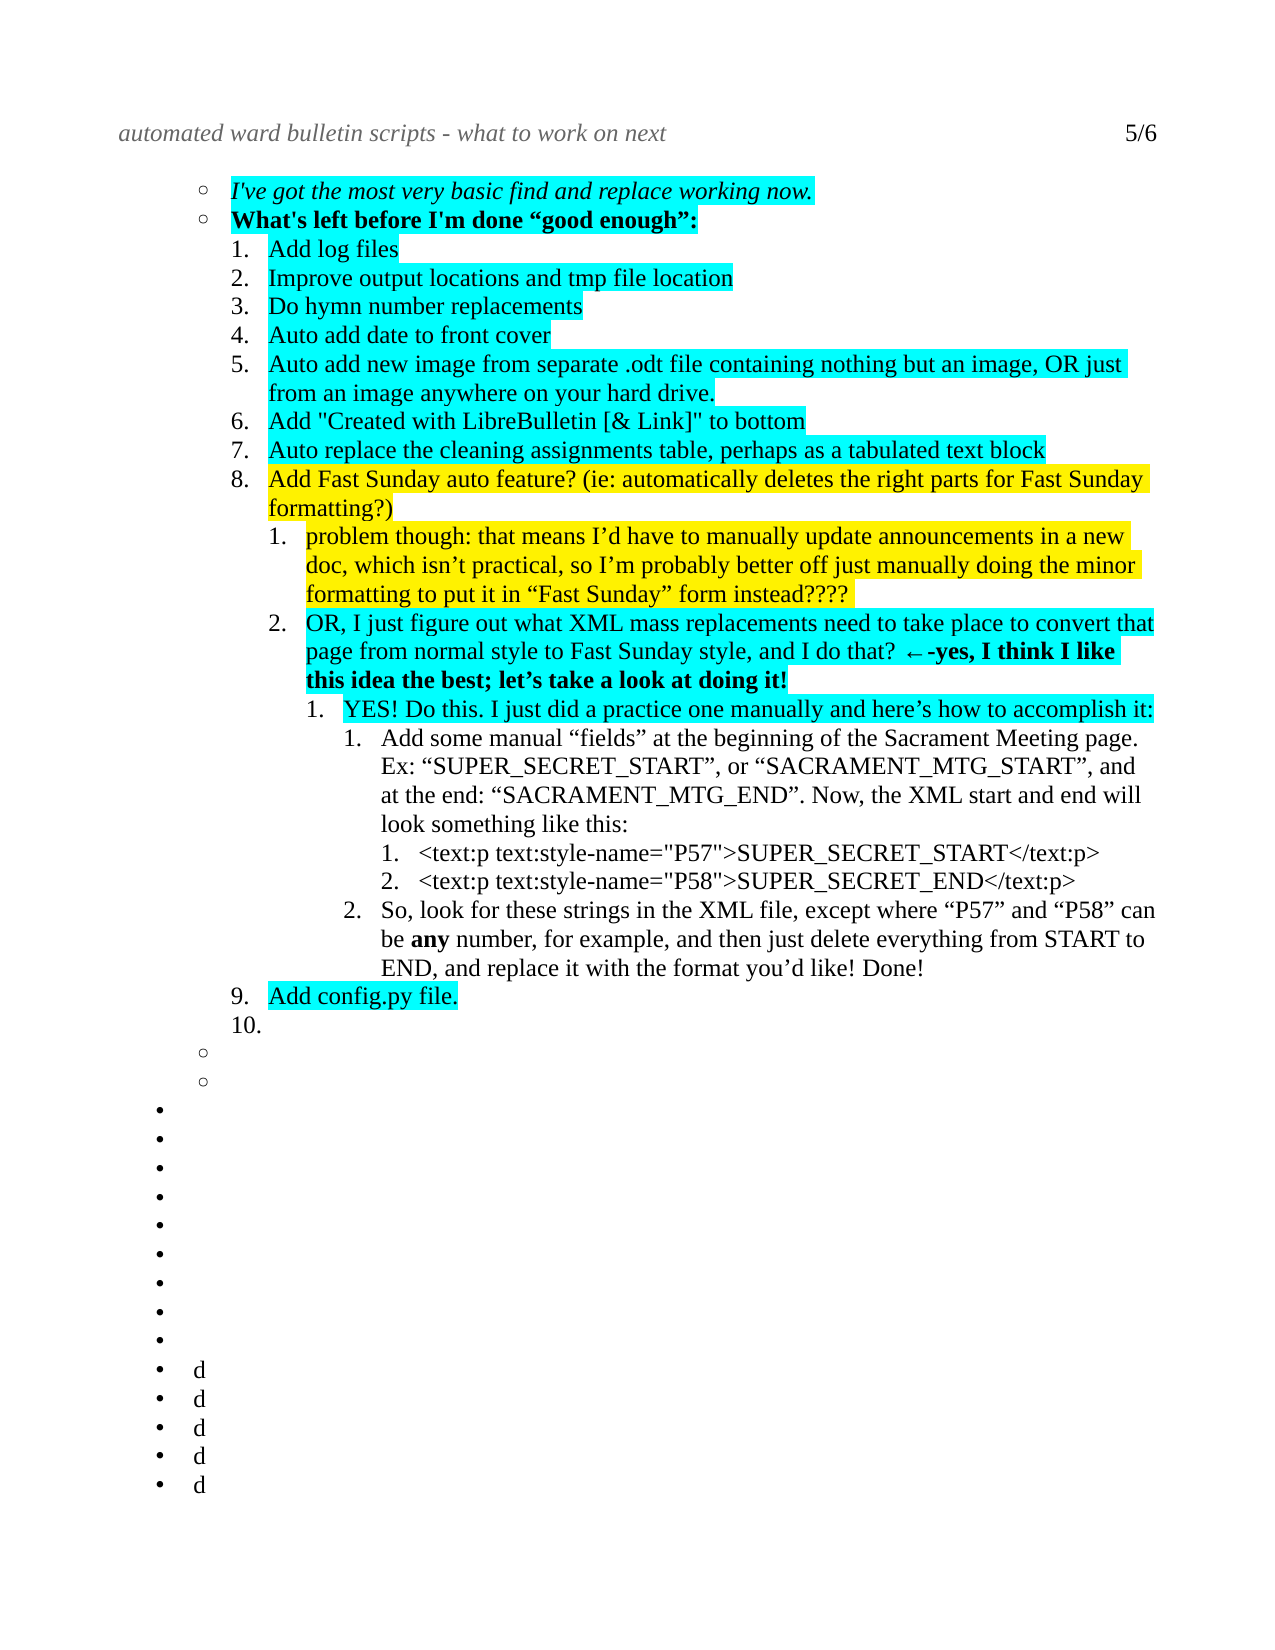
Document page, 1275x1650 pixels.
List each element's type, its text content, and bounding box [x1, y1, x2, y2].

list OR, I just figure out what XML mass replacements need to take place to convert that page from normal style to Fast Sunday style, and I do that? ←-yes, I think I like this idea the best; let’s take a look at doing it! [268, 608, 1157, 694]
list Do hymn number replacements [231, 291, 1157, 320]
list d [156, 1384, 1157, 1413]
list Add Fast Sunday auto feature? (ie: automatically deletes the right parts for Fast Sunday formatting?) [231, 464, 1157, 521]
list problem though: that means I’d have to manually update announcements in a new doc, which isn’t practical, so I’m probably better off just manually doing the minor formatting to put it in “Fast Sunday” form instead???? [268, 521, 1157, 608]
list d [156, 1413, 1157, 1441]
list I've got the most very basic find and replace working now. [193, 176, 1157, 205]
list Add config.py file. [231, 981, 1157, 1010]
list What's left before I'm done “good enough”: [193, 205, 1157, 234]
list Auto add date to front cover [231, 320, 1157, 349]
list Improve output locations and tmp file location [231, 263, 1157, 291]
list YES! Do this. I just did a practice one manually and here’s how to accomplish it: [306, 694, 1157, 723]
list <text:p text:style-name="P57">SUPER_SECRET_START</text:p> [381, 838, 1157, 866]
list So, look for these strings in the XML file, except where “P57” and “P58” can be any number, for example, and then just delete everything from START to END, and replace it with the format you’d like! Done! [343, 895, 1157, 981]
list Add log files [231, 234, 1157, 263]
list Add some manual “fields” at the beginning of the Sacrament Meeting page. Ex: “SUPER_SECRET_START”, or “SACRAMENT_MTG_START”, and at the end: “SACRAMENT_MTG_END”. Now, the XML start and end will look something like this: [343, 723, 1157, 838]
list d [156, 1470, 1157, 1499]
list Add "Created with LibreBulletin [& Link]" to bottom [231, 406, 1157, 435]
list Auto replace the cleaning assignments table, perhaps as a tabulated text block [231, 435, 1157, 464]
list d [156, 1441, 1157, 1470]
list <text:p text:style-name="P58">SUPER_SECRET_END</text:p> [381, 866, 1157, 895]
list d [156, 1355, 1157, 1384]
list Auto add new image from separate .odt file containing nothing but an image, OR just from an image anywhere on your hard drive. [231, 349, 1157, 406]
